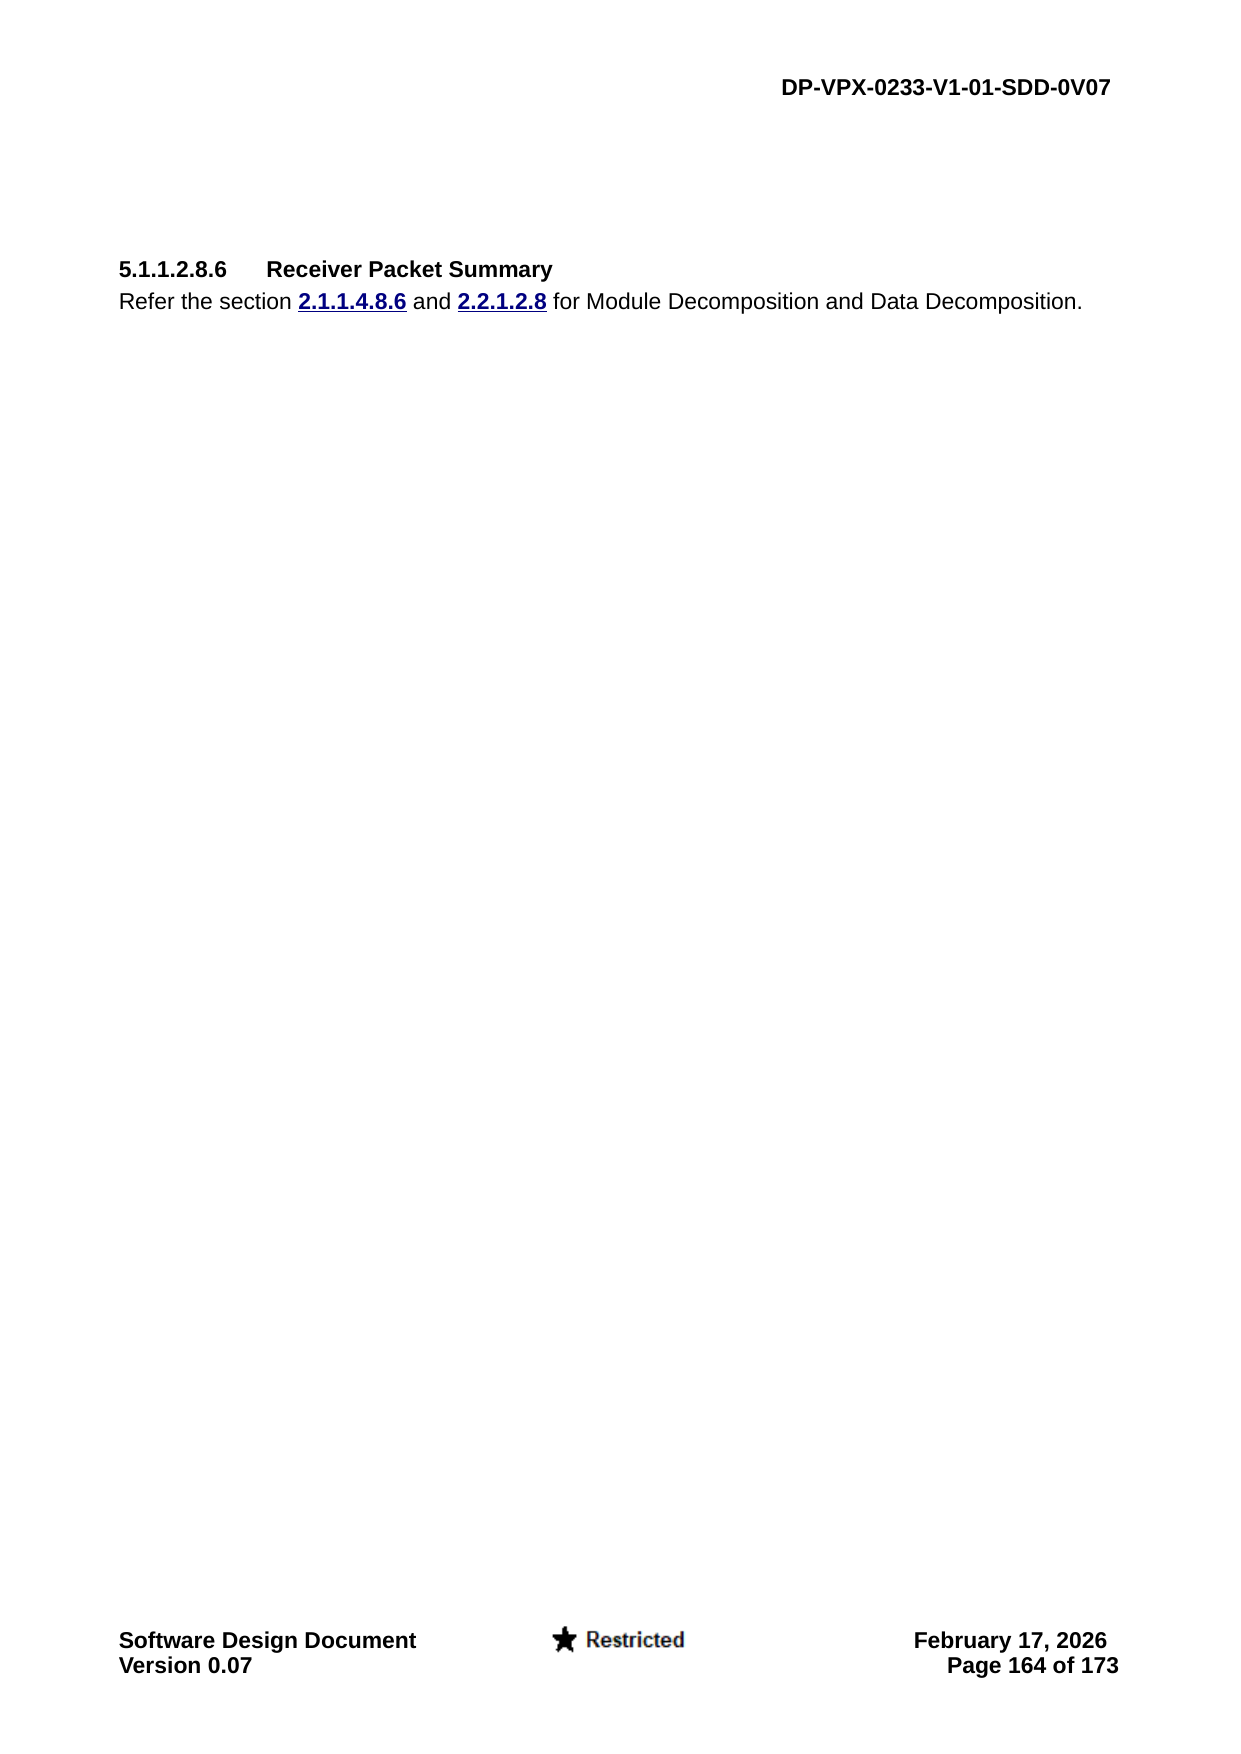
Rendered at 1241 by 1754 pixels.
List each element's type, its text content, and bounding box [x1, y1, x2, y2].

picture [542, 1617, 698, 1662]
subtitle Receiver Packet Summary [118, 259, 1122, 282]
text Refer the section 2.1.1.4.8.6 and 2.2.1.2.8 for Module Decomposition and Data Decomposition. [118, 288, 1122, 314]
